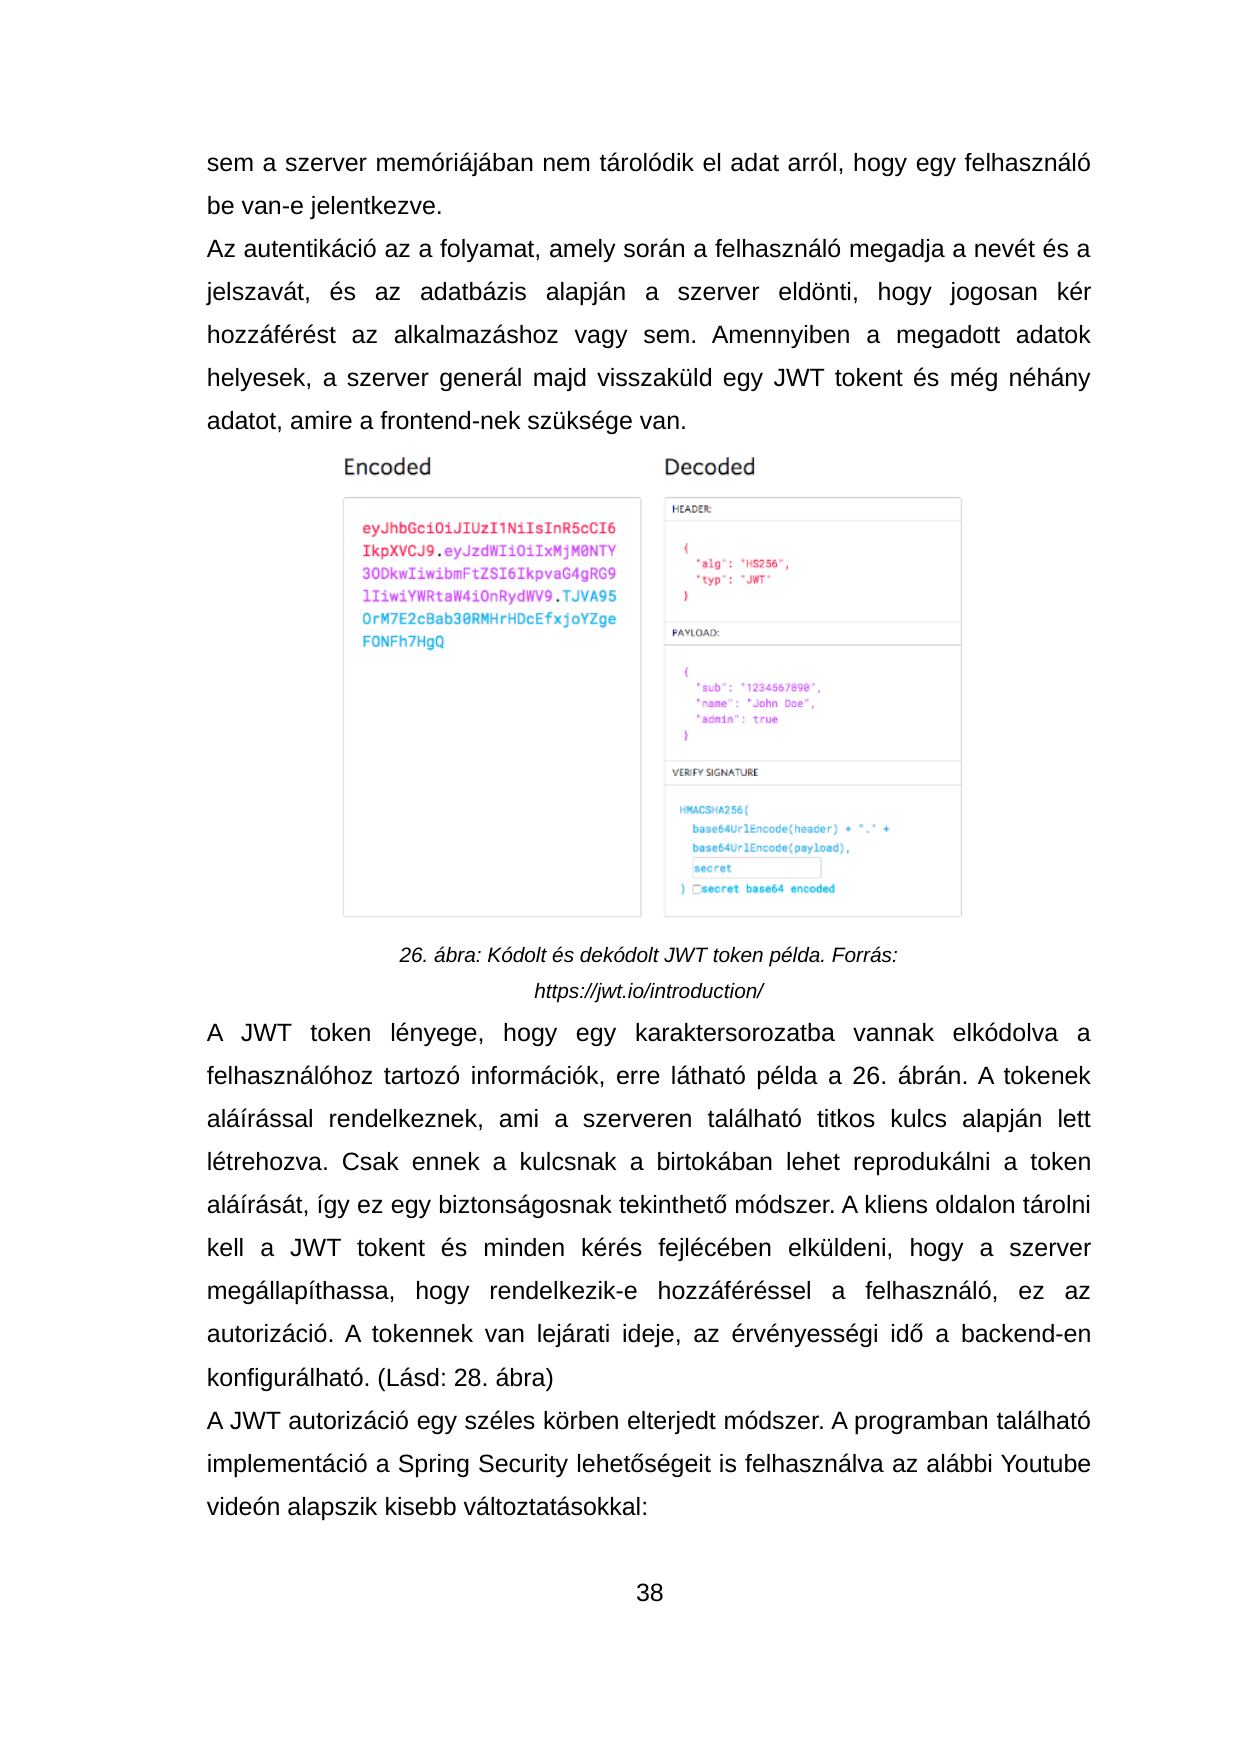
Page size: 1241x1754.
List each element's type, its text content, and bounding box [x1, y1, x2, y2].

picture [332, 450, 967, 927]
text sem a szerver memóriájában nem tárolódik el adat arról, hogy egy felhasználó be van-e jelentkezve. [207, 148, 1093, 219]
text 26. ábra: Kódolt és dekódolt JWT token példa. Forrás: https://jwt.io/introduction/ [333, 927, 967, 1003]
text Az autentikáció az a folyamat, amely során a felhasználó megadja a nevét és a jelszavát, és az adatbázis alapján a szerver eldönti, hogy jogosan kér hozzáférést az alkalmazáshoz vagy sem. Amennyiben a megadott adatok helyesek, a szerver generál majd visszaküld egy JWT tokent és még néhány adatot, amire a frontend-nek szüksége van. [207, 234, 1093, 435]
text A JWT autorizáció egy széles körben elterjedt módszer. A programban található implementáció a Spring Security lehetőségeit is felhasználva az alábbi Youtube videón alapszik kisebb változtatásokkal: [207, 1406, 1093, 1521]
text A JWT token lényege, hogy egy karaktersorozatba vannak elkódolva a felhasználóhoz tartozó információk, erre látható példa a 26. ábrán. A tokenek aláírással rendelkeznek, ami a szerveren található titkos kulcs alapján lett létrehozva. Csak ennek a kulcsnak a birtokában lehet reprodukálni a token aláírását, így ez egy biztonságosnak tekinthető módszer. A kliens oldalon tárolni kell a JWT tokent és minden kérés fejlécében elküldeni, hogy a szerver megállapíthassa, hogy rendelkezik-e hozzáféréssel a felhasználó, ez az autorizáció. A tokennek van lejárati ideje, az érvényességi idő a backend-en konfigurálható. (Lásd: 28. ábra) [207, 927, 1093, 1391]
